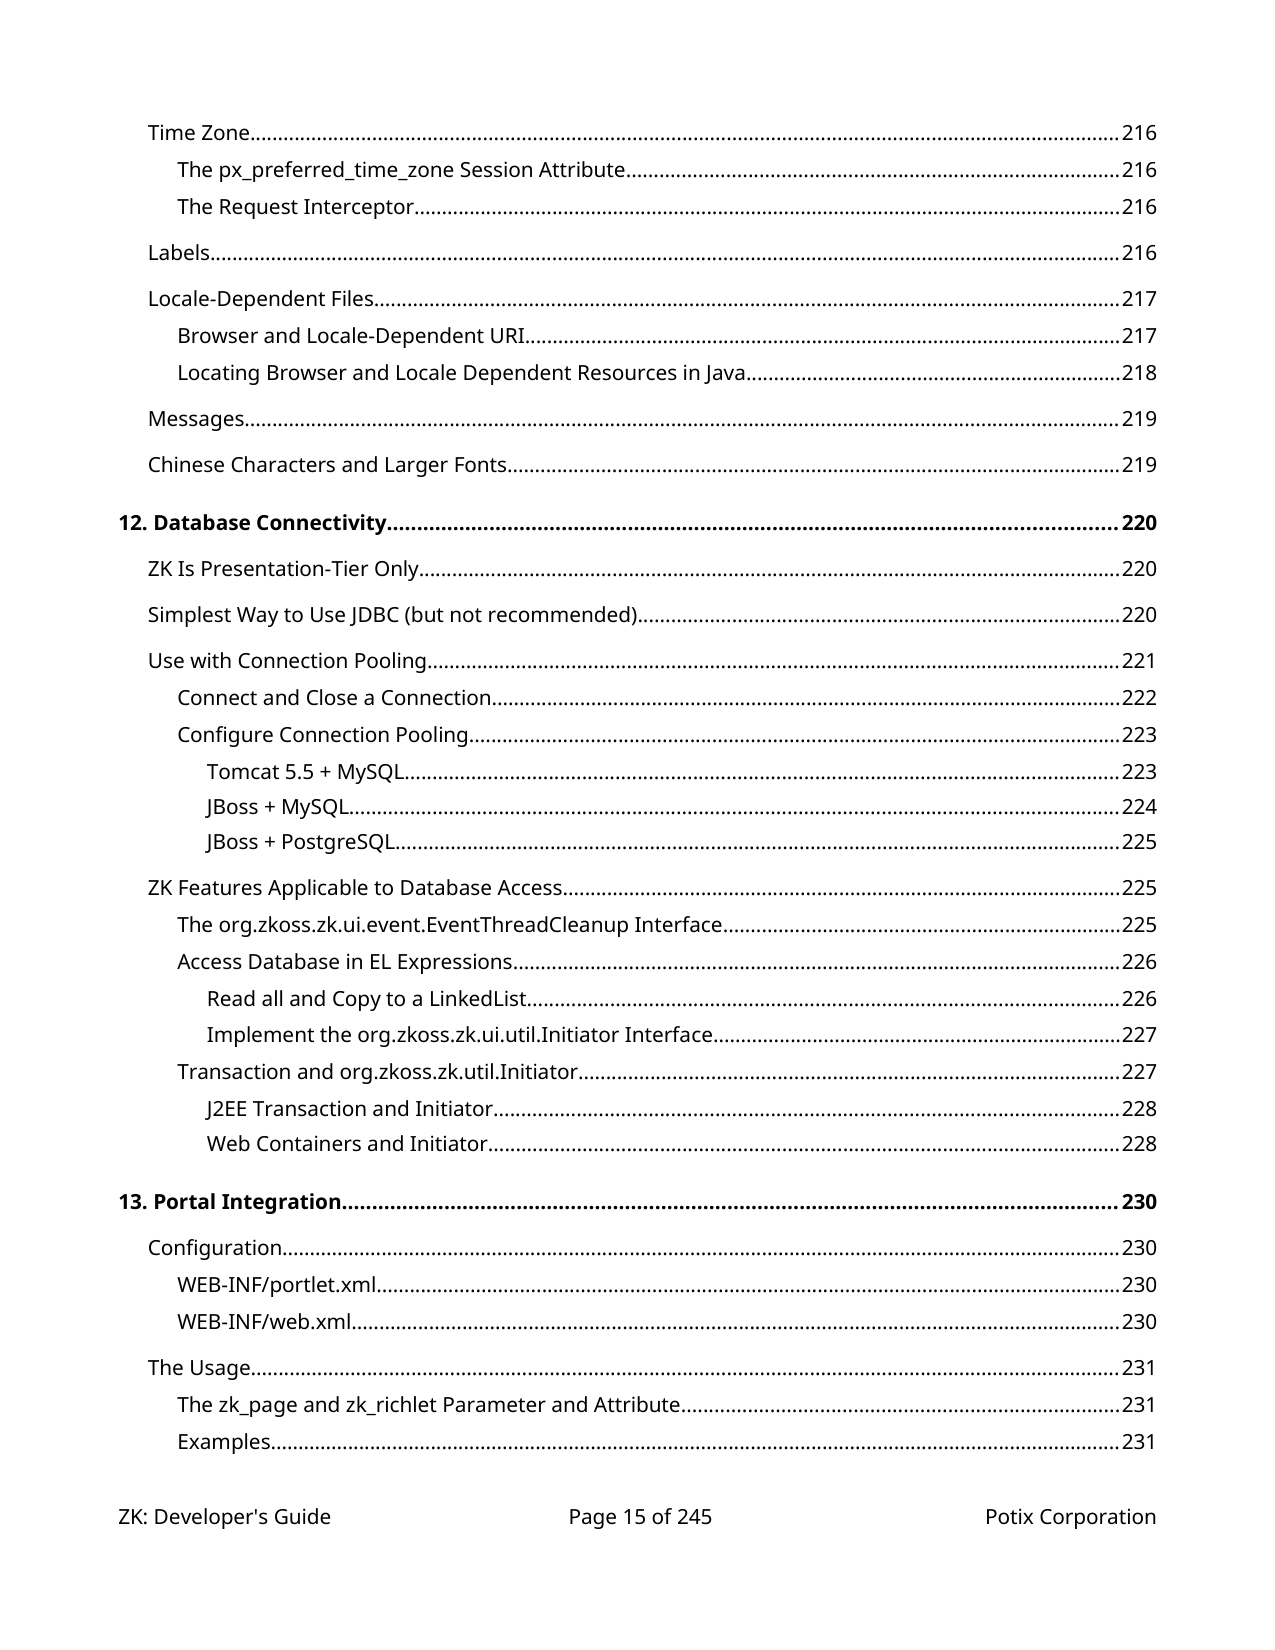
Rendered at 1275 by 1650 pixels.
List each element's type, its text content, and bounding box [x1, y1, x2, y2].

text Read all and Copy to a LinkedList 226 [207, 984, 1157, 1013]
text Transaction and org.zkoss.zk.util.Initiator 227 [177, 1057, 1157, 1085]
text The Usage 231 [148, 1353, 1157, 1381]
text ZK Features Applicable to Database Access 225 [148, 873, 1157, 902]
text Locale-Dependent Files 217 [148, 284, 1157, 312]
text Browser and Locale-Dependent URI 217 [177, 321, 1157, 349]
text J2EE Transaction and Initiator 228 [207, 1094, 1157, 1122]
text Configuration 230 [148, 1233, 1157, 1261]
text Locating Browser and Locale Dependent Resources in Java 218 [177, 358, 1157, 387]
text JBoss + MySQL 224 [207, 792, 1157, 820]
text Implement the org.zkoss.zk.ui.util.Initiator Interface 227 [207, 1020, 1157, 1048]
text The org.zkoss.zk.ui.event.EventThreadCleanup Interface 225 [177, 910, 1157, 939]
text 12. Database Connectivity 220 [118, 508, 1157, 536]
text The zk_page and zk_richlet Parameter and Attribute 231 [177, 1390, 1157, 1418]
text Web Containers and Initiator 228 [207, 1129, 1157, 1157]
text 13. Portal Integration 230 [118, 1187, 1157, 1215]
text Configure Connection Pooling 223 [177, 720, 1157, 748]
text The Request Interceptor 216 [177, 192, 1157, 221]
text Use with Connection Pooling 221 [148, 646, 1157, 674]
text Access Database in EL Expressions 226 [177, 947, 1157, 976]
text Time Zone 216 [148, 118, 1157, 146]
text Labels 216 [148, 238, 1157, 266]
text Tomcat 5.5 + MySQL 223 [207, 757, 1157, 785]
text Messages 219 [148, 404, 1157, 432]
text ZK Is Presentation-Tier Only 220 [148, 554, 1157, 582]
text WEB-INF/portlet.xml 230 [177, 1270, 1157, 1298]
text Chinese Characters and Larger Fonts 219 [148, 450, 1157, 478]
text WEB-INF/web.xml 230 [177, 1307, 1157, 1335]
text The px_preferred_time_zone Session Attribute 216 [177, 155, 1157, 183]
text Simplest Way to Use JDBC (but not recommended) 220 [148, 600, 1157, 628]
text JBoss + PostgreSQL 225 [207, 827, 1157, 856]
text Examples 231 [177, 1427, 1157, 1455]
text Connect and Close a Connection 222 [177, 683, 1157, 711]
